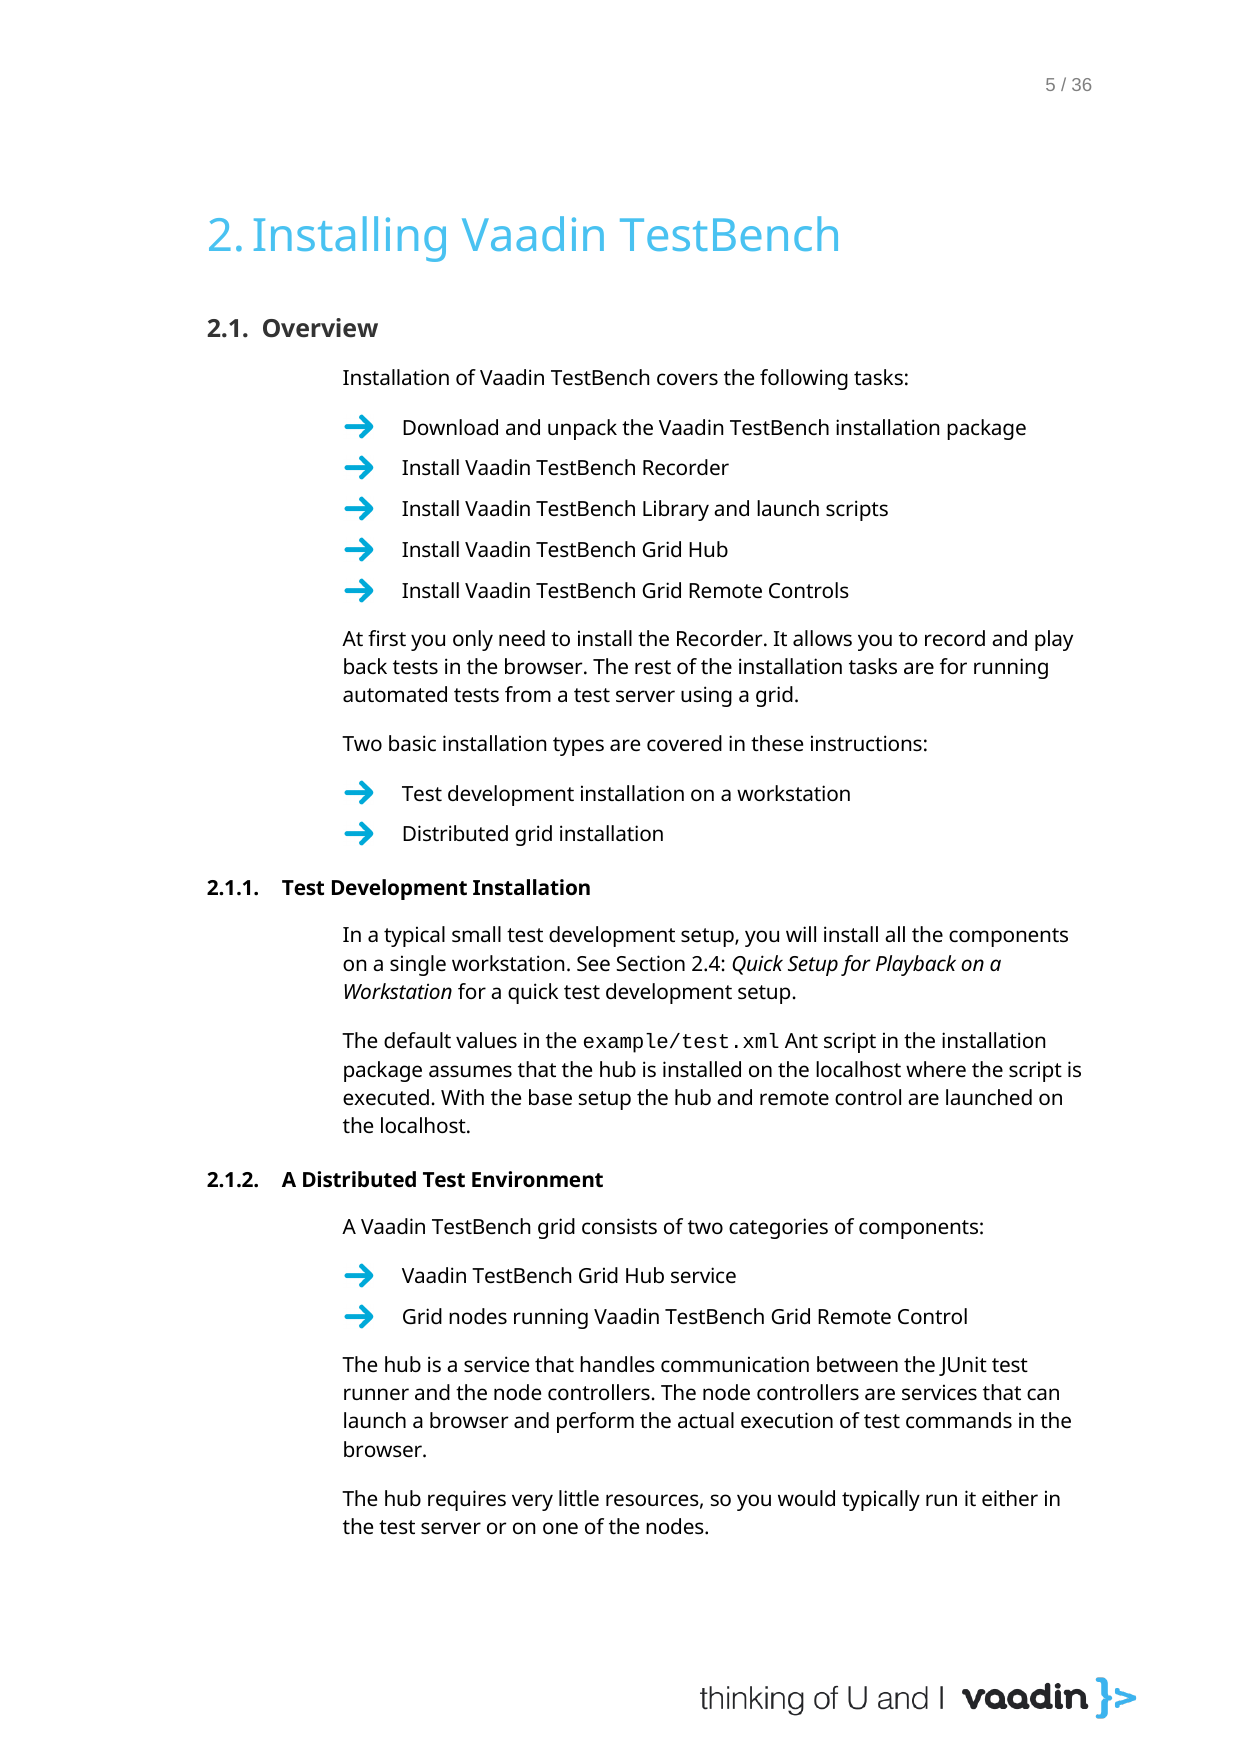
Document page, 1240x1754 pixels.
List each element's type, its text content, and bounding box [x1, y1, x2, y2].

text Installation of Vaadin TestBench covers the following tasks: [342, 363, 1092, 392]
text The hub requires very little resources, so you would typically run it either in the test server or on one of the nodes. [342, 1484, 1092, 1541]
picture [343, 537, 363, 562]
subtitle Test Development Installation [207, 873, 1092, 901]
list Vaadin TestBench Grid Hub service [342, 1261, 1092, 1290]
list Install Vaadin TestBench Library and launch scripts [342, 494, 1092, 523]
picture [343, 1263, 363, 1288]
picture [364, 552, 374, 562]
picture [364, 496, 374, 506]
list Install Vaadin TestBench Grid Hub [342, 535, 1092, 564]
text The default values in the example/test.xml Ant script in the installation package assumes that the hub is installed on the localhost where the script is executed. With the base setup the hub and remote control are launched on the localhost. [342, 1026, 1092, 1140]
text The hub is a service that handles communication between the JUnit test runner and the node controllers. The node controllers are services that can launch a browser and perform the actual execution of test commands in the browser. [342, 1350, 1092, 1463]
text A Vaadin TestBench grid consists of two categories of components: [342, 1212, 1092, 1241]
picture [364, 455, 374, 465]
picture [343, 1304, 363, 1329]
text Two basic installation types are covered in these instructions: [342, 729, 1092, 758]
subtitle A Distributed Test Environment [207, 1165, 1092, 1193]
picture [343, 578, 363, 603]
picture [343, 496, 363, 521]
picture [699, 1673, 1139, 1721]
text In a typical small test development setup, you will install all the components on a single workstation. See Section 2.4: Quick Setup for Playback on a Workstation for a quick test development setup. [342, 920, 1092, 1006]
picture [364, 537, 374, 547]
picture [364, 1304, 374, 1314]
picture [343, 821, 363, 846]
picture [364, 429, 374, 439]
picture [364, 414, 374, 424]
list Install Vaadin TestBench Grid Remote Controls [342, 576, 1092, 605]
list Grid nodes running Vaadin TestBench Grid Remote Control [342, 1302, 1092, 1331]
picture [364, 511, 374, 521]
list Download and unpack the Vaadin TestBench installation package [342, 413, 1092, 441]
picture [364, 578, 374, 588]
picture [343, 780, 363, 805]
picture [364, 780, 374, 790]
picture [364, 836, 374, 846]
subtitle Overview [207, 311, 1092, 345]
picture [364, 1278, 374, 1288]
picture [343, 414, 363, 439]
picture [364, 1319, 374, 1329]
list Test development installation on a workstation [342, 779, 1092, 807]
picture [364, 795, 374, 805]
picture [343, 455, 363, 480]
picture [364, 470, 374, 480]
picture [364, 593, 374, 603]
subtitle Installing Vaadin TestBench [207, 202, 1092, 264]
list Install Vaadin TestBench Recorder [342, 453, 1092, 482]
picture [364, 821, 374, 831]
text At first you only need to install the Recorder. It allows you to record and play back tests in the browser. The rest of the installation tasks are for running automated tests from a test server using a grid. [342, 624, 1092, 709]
list Distributed grid installation [342, 819, 1092, 848]
picture [364, 1263, 374, 1273]
